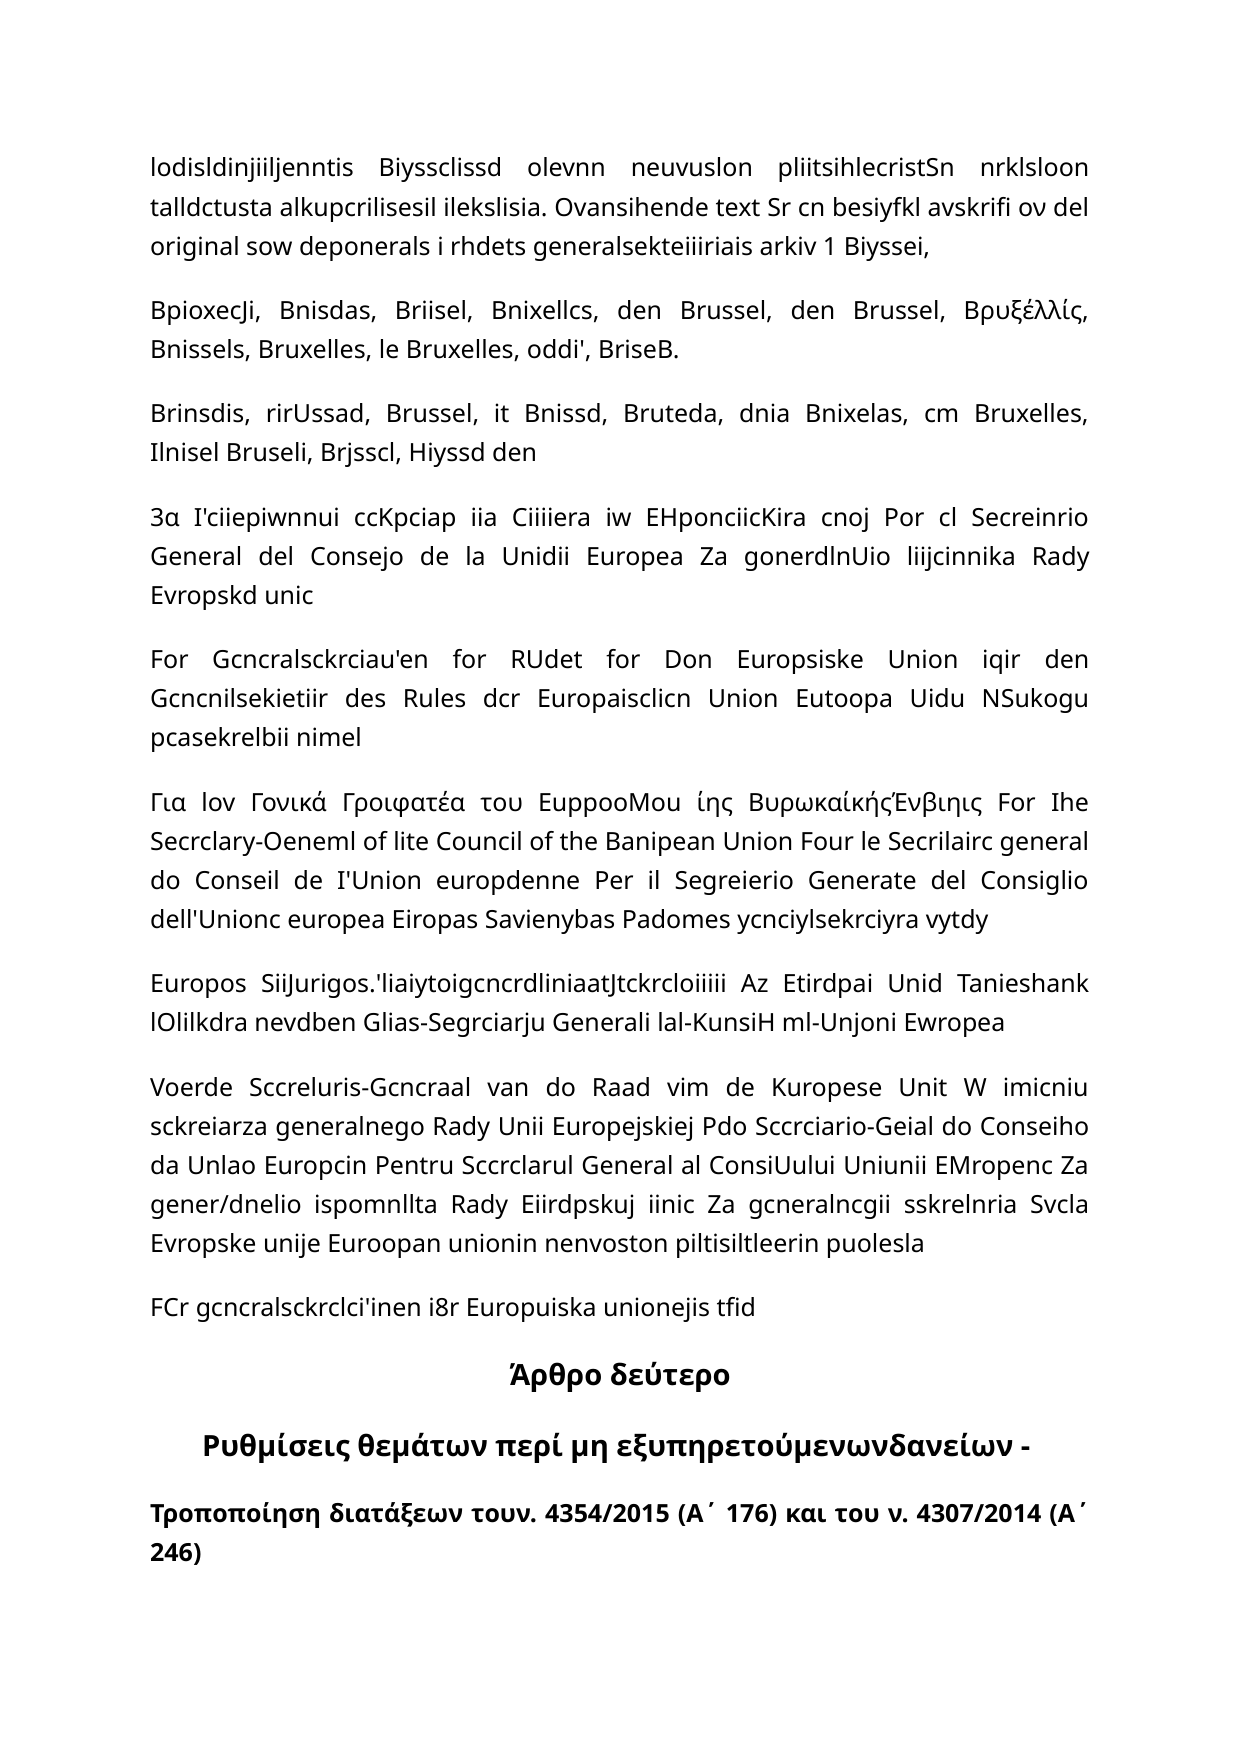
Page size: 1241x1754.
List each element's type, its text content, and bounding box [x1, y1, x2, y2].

text FCr gcncralsckrclci'inen i8r Europuiska unionejis tfid [150, 1290, 1090, 1324]
text lodisldinjiiljenntis Biyssclissd olevnn neuvuslon pliitsihlecristSn nrklsloon talldctusta alkupcrilisesil ilekslisia. Ovansihende text Sr cn besiyfkl avskrifi ον del original sow deponerals i rhdets generalsekteiiiriais arkiv 1 Biyssei, [150, 150, 1090, 262]
subtitle Άρθρο δεύτερο [150, 1354, 1090, 1394]
text Europos SiiJurigos.'liaiytoigcncrdliniaatJtckrcloiiiii Az Etirdpai Unid Tanieshank lOlilkdra nevdben Glias-Segrciarju Generali lal-KunsiH ml-Unjoni Ewropea [150, 966, 1090, 1039]
text Voerde Sccreluris-Gcncraal van do Raad vim de Kuropese Unit W imicniu sckreiarza generalnego Rady Unii Europejskiej Pdo Sccrciario-Geial do Conseiho da Unlao Europcin Pentru Sccrclarul General al ConsiUului Uniunii EMropenc Za gener/dnelio ispomnllta Rady Eiirdpskuj iinic Za gcneralncgii sskrelnria Svcla Evropske unije Euroopan unionin nenvoston piltisiltleerin puolesla [150, 1069, 1090, 1260]
text 3α I'ciiepiwnnui ccKpciap iia Ciiiiera iw EHponciicKira cnoj Por cl Secreinrio General del Consejo de la Unidii Europea Za gonerdlnUio liijcinnika Rady Evropskd unic [150, 499, 1090, 612]
text BpioxecJi, Bnisdas, Briisel, Bnixellcs, den Brussel, den Brussel, Βρυξέλλίς, Bnissels, Bruxelles, le Bruxelles, oddi', BriseB. [150, 292, 1090, 366]
text For Gcncralsckrciau'en for RUdet for Don Europsiske Union iqir den Gcncnilsekietiir des Rules dcr Europaisclicn Union Eutoopa Uidu NSukogu pcasekrelbii nimel [150, 642, 1090, 754]
text Brinsdis, rirUssad, Brussel, it Bnissd, Bruteda, dnia Bnixelas, cm Bruxelles, Ilnisel Bruseli, Brjsscl, Hiyssd den [150, 396, 1090, 469]
subtitle Ρυθμίσεις θεμάτων περί μη εξυπηρετούμενωνδανείων - [150, 1425, 1090, 1464]
text Για lov Γονικά Γροιφατέα του EuppooMou ίης ΒυρωκαίκήςΈνβιηις For Ihe Secrclary-Oeneml of lite Council of the Banipean Union Four le Secrilairc general do Conseil de I'Union europdenne Per il Segreierio Generate del Consiglio dell'Unionc europea Eiropas Savienybas Padomes ycnciylsekrciyra vytdy [150, 784, 1090, 936]
text Τροποποίηση διατάξεων τουν. 4354/2015 (Α΄ 176) και του ν. 4307/2014 (Α΄ 246) [150, 1495, 1090, 1569]
